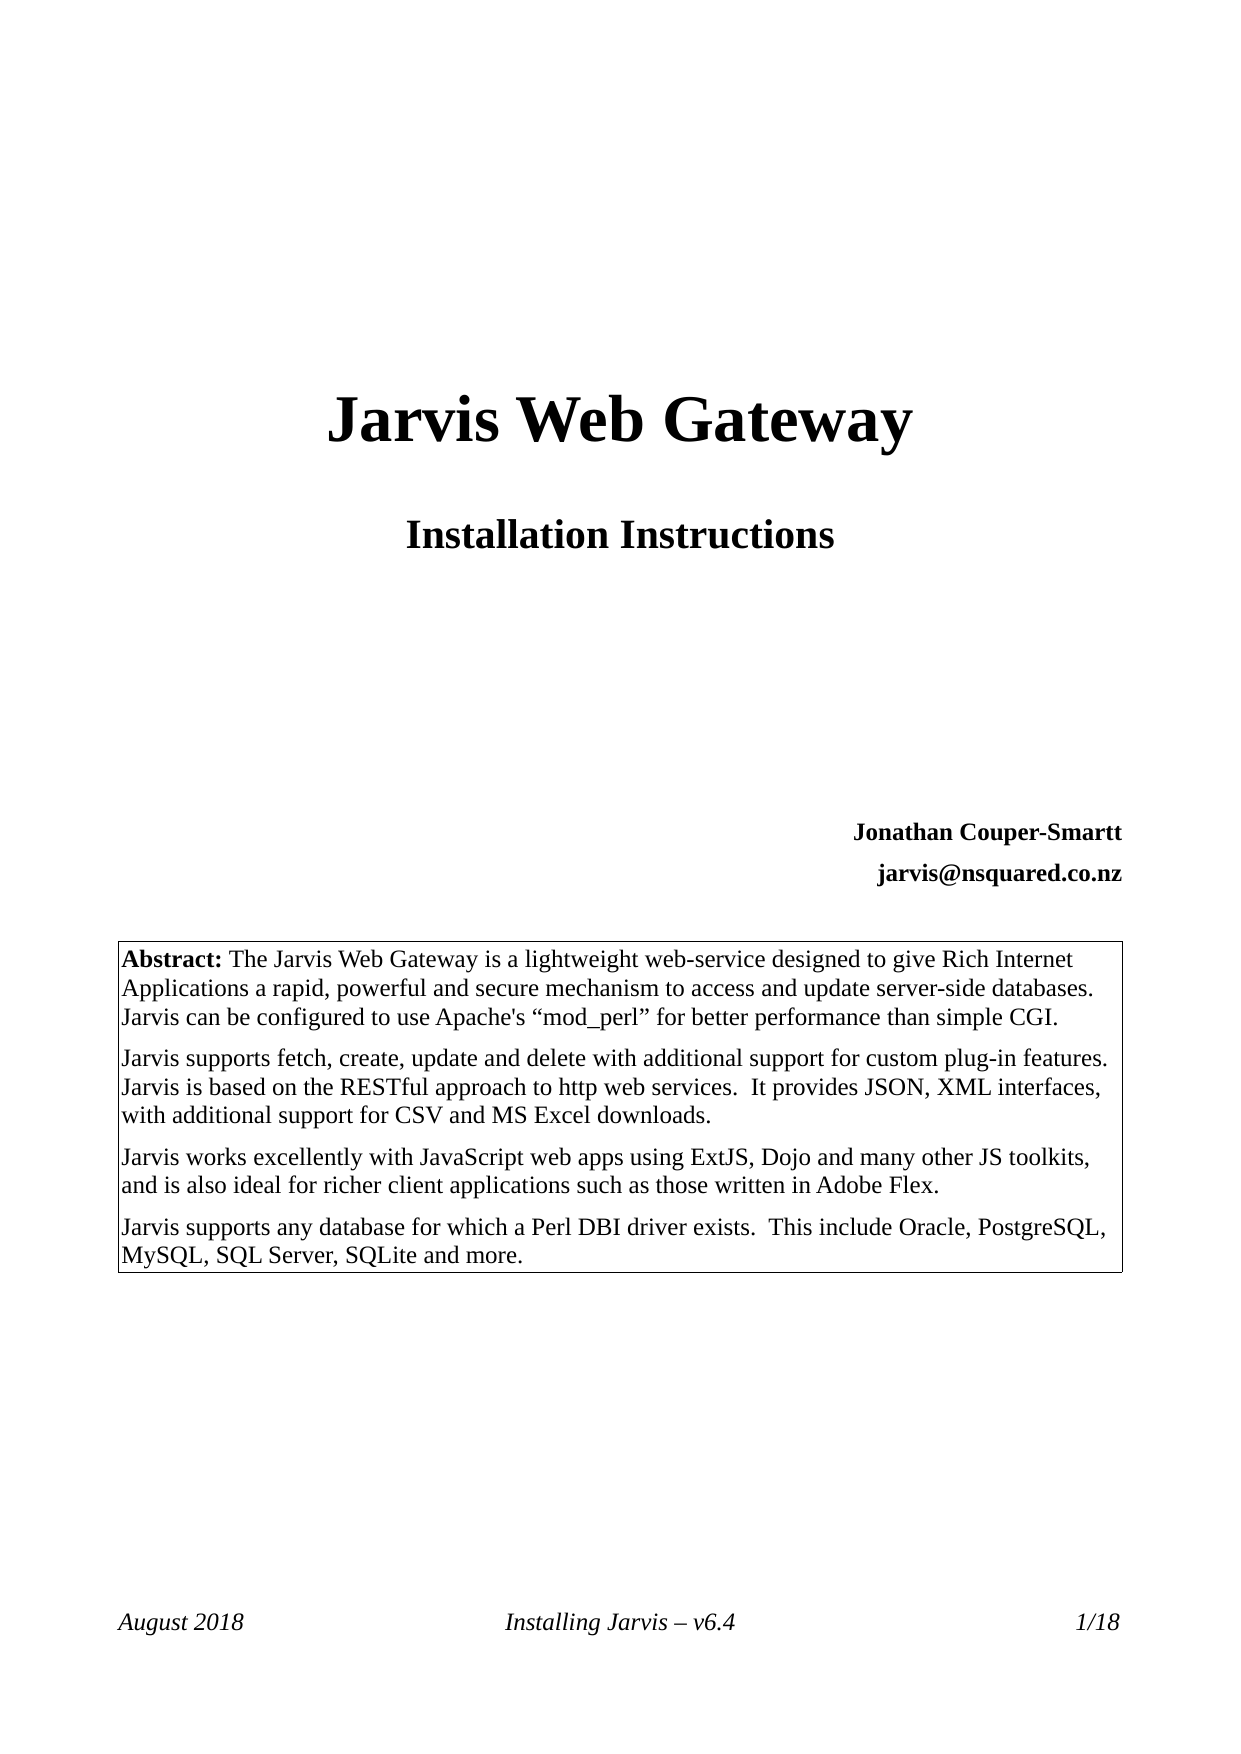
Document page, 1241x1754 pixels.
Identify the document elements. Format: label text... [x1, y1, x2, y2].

text Jarvis Web Gateway [118, 379, 1122, 456]
text Jarvis supports any database for which a Perl DBI driver exists. This include Oracle, PostgreSQL, MySQL, SQL Server, SQLite and more. [119, 1208, 1122, 1272]
text Jonathan Couper-Smartt [118, 817, 1122, 846]
text Abstract: The Jarvis Web Gateway is a lightweight web-service designed to give Rich Internet Applications a rapid, powerful and secure mechanism to access and update server-side databases. Jarvis can be configured to use Apache's “mod_perl” for better performance than simple CGI. [119, 942, 1122, 1030]
text Installation Instructions [118, 509, 1122, 557]
text jarvis@nsquared.co.nz [118, 858, 1122, 887]
text Jarvis supports fetch, create, update and delete with additional support for custom plug-in features. Jarvis is based on the RESTful approach to http web services. It provides JSON, XML interfaces, with additional support for CSV and MS Excel downloads. [119, 1040, 1122, 1129]
text Jarvis works excellently with JavaScript web apps using ExtJS, Dojo and many other JS toolkits, and is also ideal for richer client applications such as those written in Adobe Flex. [119, 1138, 1122, 1199]
